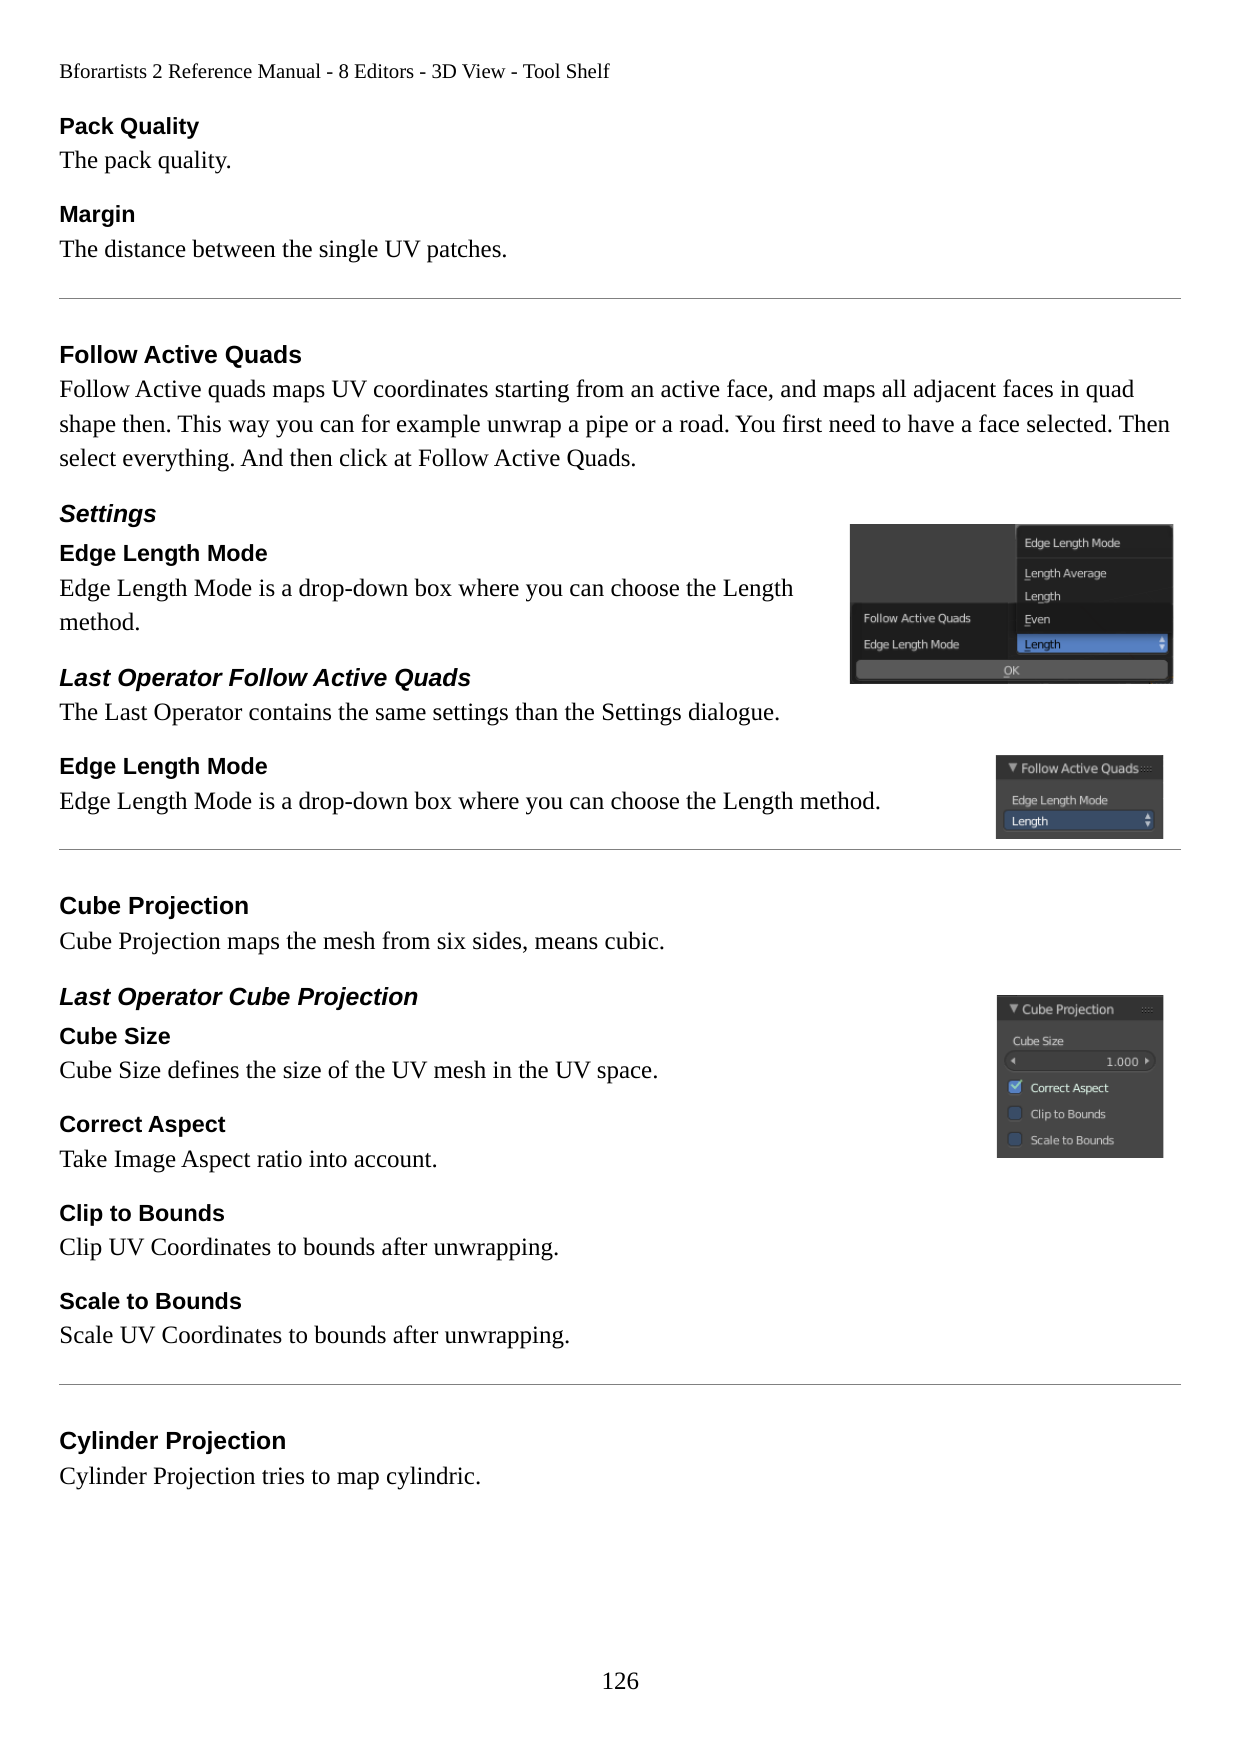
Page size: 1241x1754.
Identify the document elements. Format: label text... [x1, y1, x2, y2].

subtitle Settings [59, 499, 1181, 527]
text The Last Operator contains the same settings than the Settings dialogue. [59, 697, 1181, 726]
text The distance between the single UV patches. [59, 234, 1181, 263]
subtitle Correct Aspect [59, 1111, 996, 1138]
subtitle Last Operator Follow Active Quads [59, 663, 1181, 691]
text Follow Active quads maps UV coordinates starting from an active face, and maps all adjacent faces in quad shape then. This way you can for example unwrap a pipe or a road. You first need to have a face selected. Then select everything. And then click at Follow Active Quads. [59, 374, 1181, 472]
text Take Image Aspect ratio into account. [59, 1144, 1181, 1173]
text Cube Projection maps the mesh from six sides, means cubic. [59, 926, 1181, 955]
text Clip UV Coordinates to bounds after unwrapping. [59, 1232, 1181, 1261]
picture [995, 755, 1164, 839]
subtitle Clip to Bounds [59, 1199, 1181, 1226]
subtitle Cube Size [59, 1023, 996, 1049]
subtitle Follow Active Quads [59, 340, 1181, 368]
subtitle [1164, 1111, 1181, 1138]
subtitle Margin [59, 201, 1181, 228]
subtitle Pack Quality [59, 113, 1181, 139]
text Cube Size defines the size of the UV mesh in the UV space. [59, 1056, 996, 1084]
subtitle Cube Projection [59, 891, 1181, 920]
text Cylinder Projection tries to map cylindric. [59, 1461, 1181, 1490]
subtitle Edge Length Mode [59, 540, 849, 567]
picture [849, 524, 1174, 684]
subtitle Last Operator Cube Projection [59, 982, 1181, 1010]
picture [996, 995, 1164, 1158]
subtitle Cylinder Projection [59, 1426, 1181, 1455]
text Edge Length Mode is a drop-down box where you can choose the Length method. [59, 786, 995, 814]
subtitle Scale to Bounds [59, 1288, 1181, 1314]
subtitle Edge Length Mode [59, 753, 1181, 779]
subtitle [1164, 1023, 1181, 1049]
text The pack quality. [59, 146, 1181, 174]
text Scale UV Coordinates to bounds after unwrapping. [59, 1321, 1181, 1349]
text Edge Length Mode is a drop-down box where you can choose the Length method. [59, 573, 849, 636]
